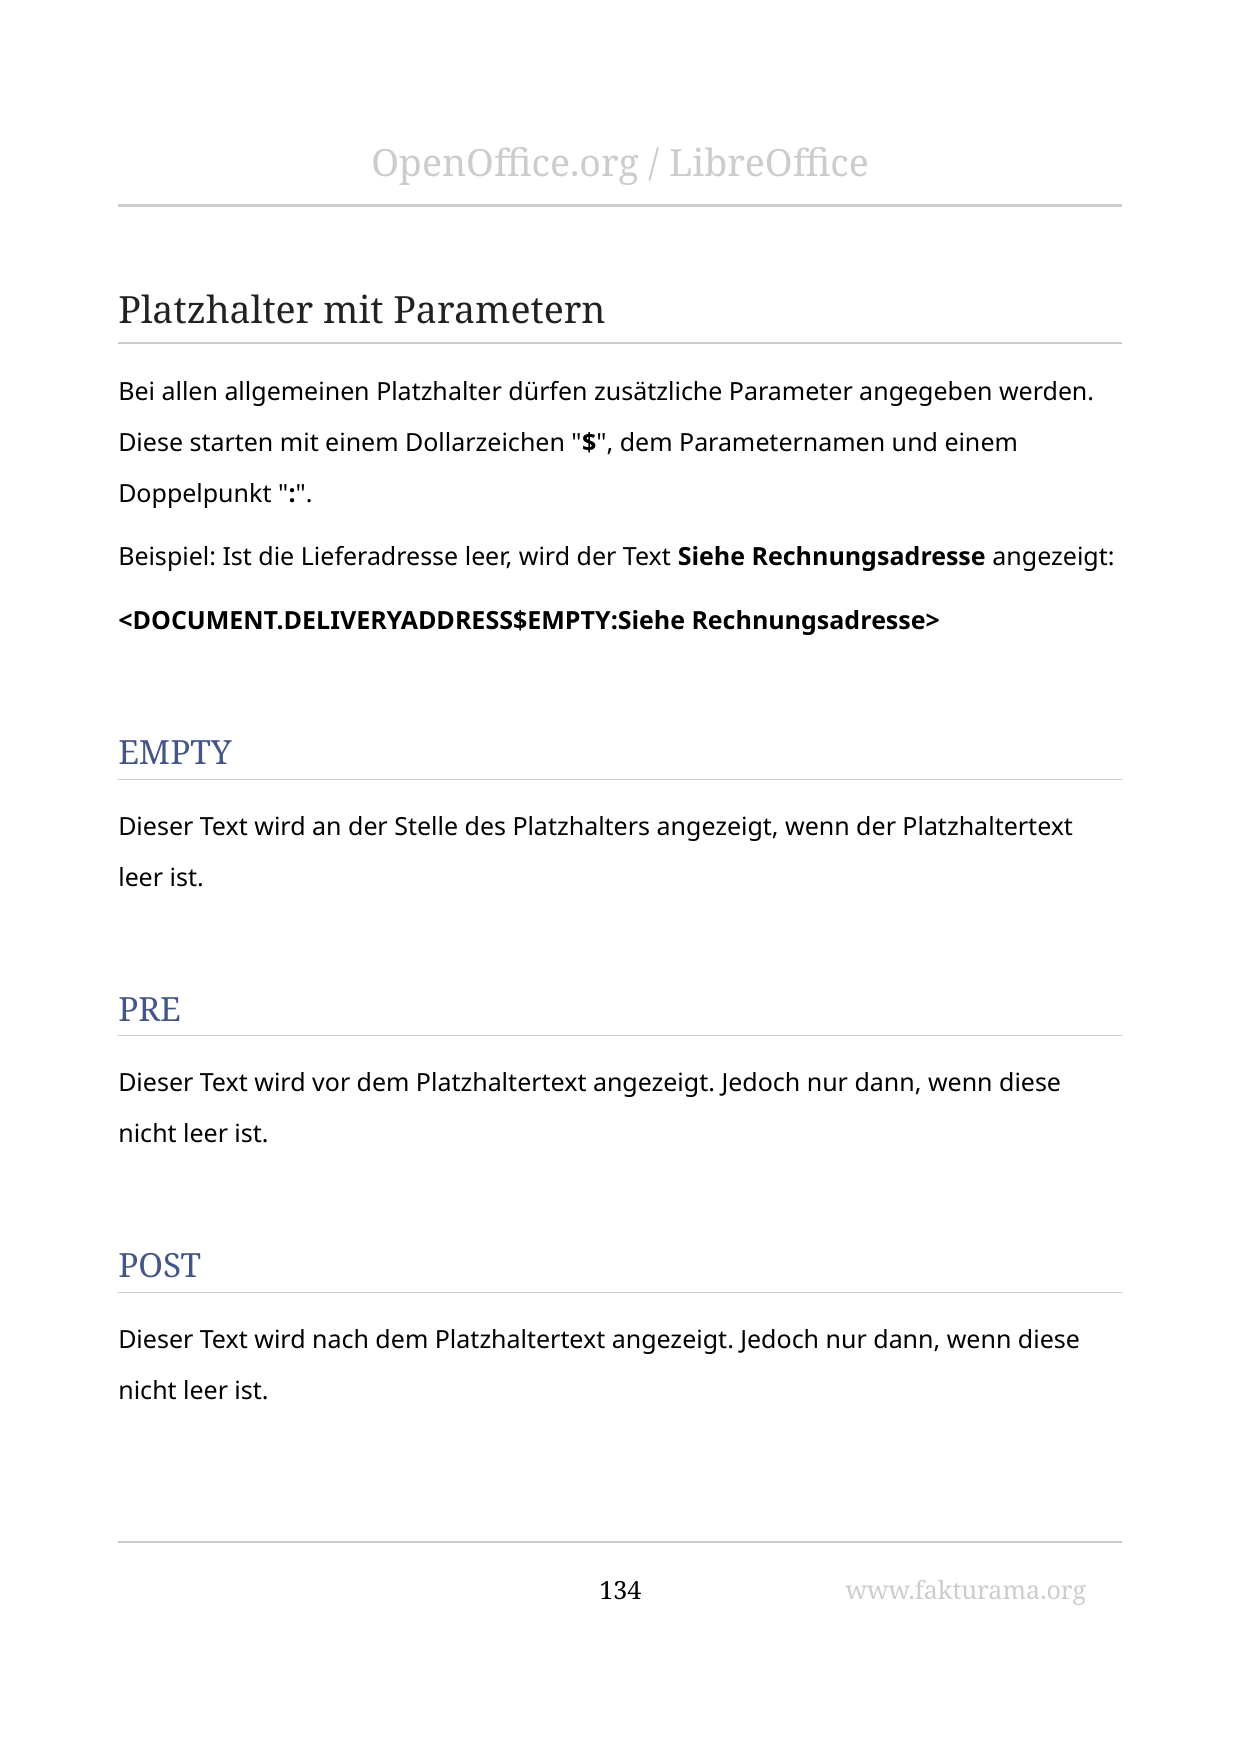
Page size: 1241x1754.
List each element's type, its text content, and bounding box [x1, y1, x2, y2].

text Dieser Text wird an der Stelle des Platzhalters angezeigt, wenn der Platzhaltertext leer ist. [118, 808, 1122, 893]
subtitle EMPTY [118, 729, 1122, 779]
text <DOCUMENT.DELIVERYADDRESS$EMPTY:Siehe Rechnungsadresse> [118, 603, 1122, 637]
text Dieser Text wird nach dem Platzhaltertext angezeigt. Jedoch nur dann, wenn diese nicht leer ist. [118, 1322, 1122, 1407]
text Bei allen allgemeinen Platzhalter dürfen zusätzliche Parameter angegeben werden. Diese starten mit einem Dollarzeichen "$", dem Parameternamen und einem Doppelpunkt ":". [118, 373, 1122, 509]
subtitle POST [118, 1242, 1122, 1292]
subtitle PRE [118, 985, 1122, 1035]
text Beispiel: Ist die Lieferadresse leer, wird der Text Siehe Rechnungsadresse angezeigt: [118, 539, 1122, 573]
text Dieser Text wird vor dem Platzhaltertext angezeigt. Jedoch nur dann, wenn diese nicht leer ist. [118, 1065, 1122, 1150]
subtitle Platzhalter mit Parametern [118, 283, 1122, 342]
